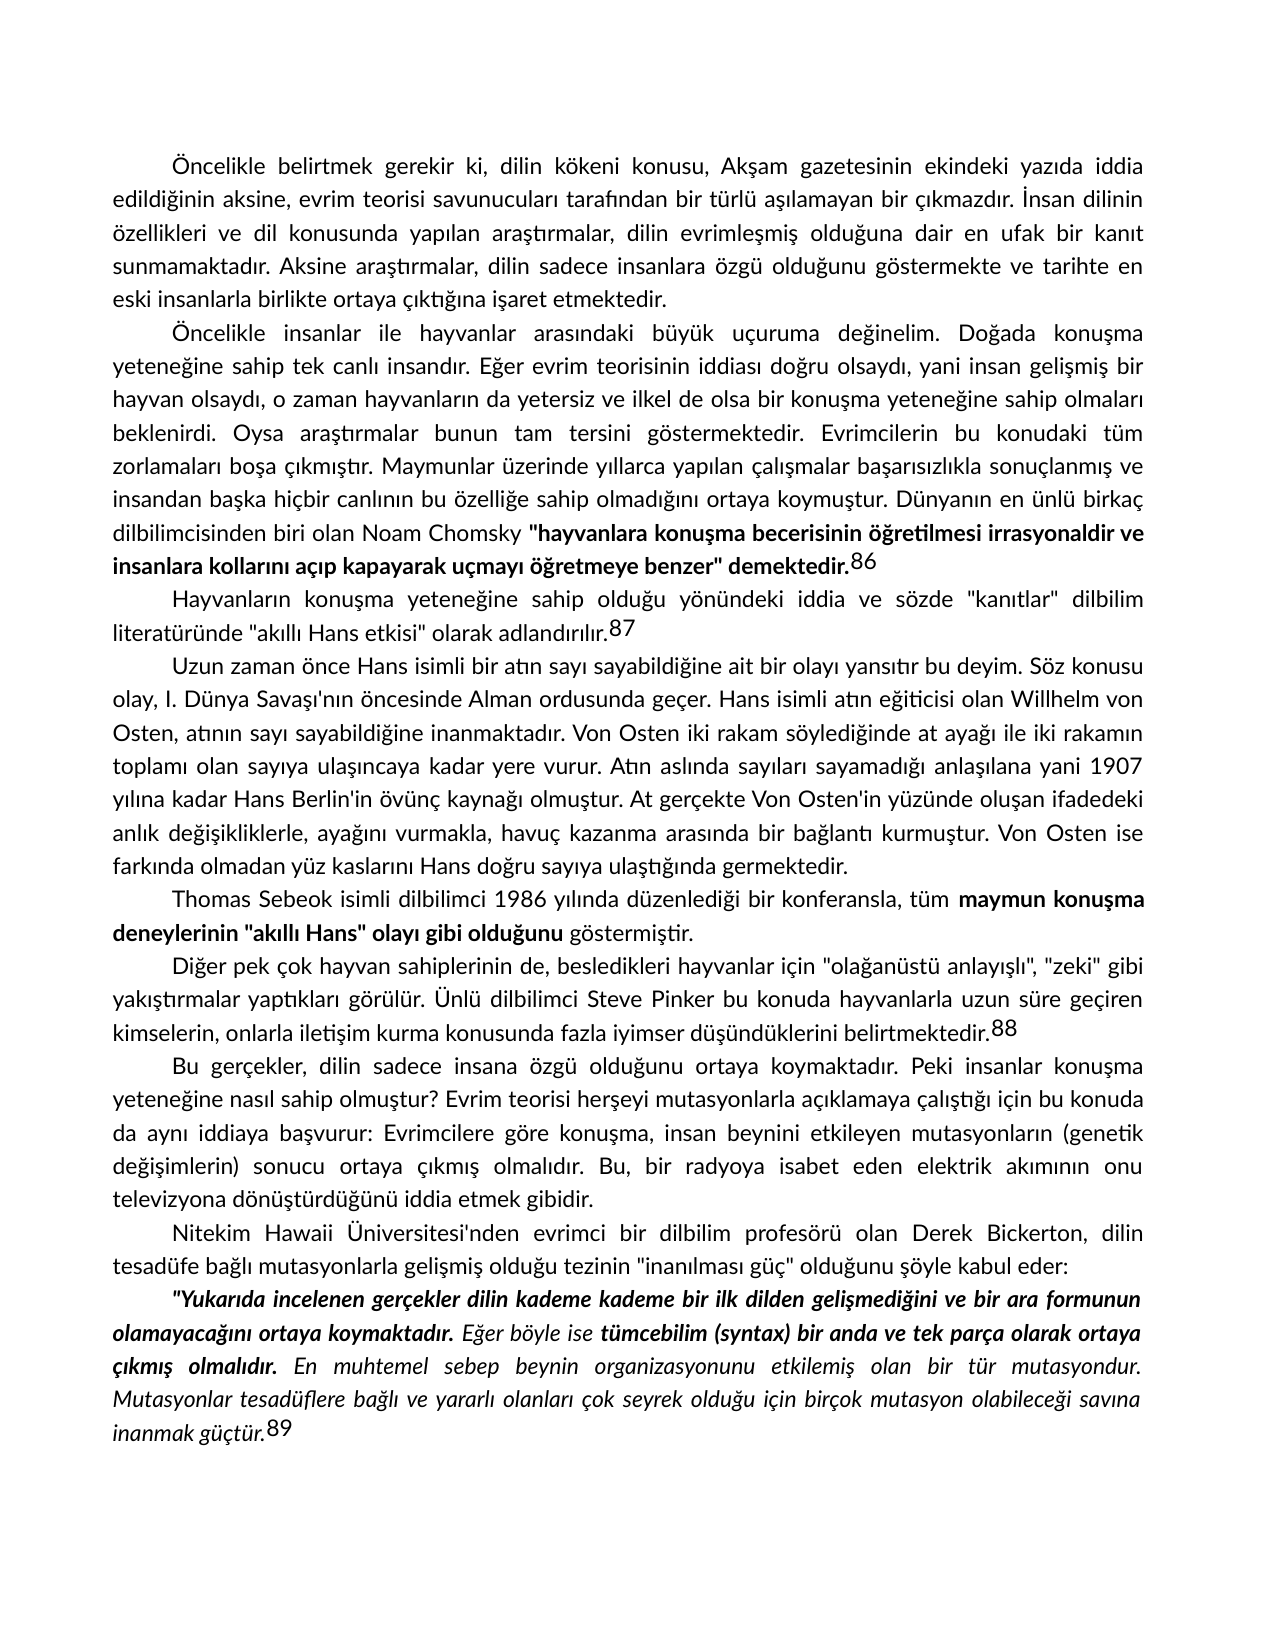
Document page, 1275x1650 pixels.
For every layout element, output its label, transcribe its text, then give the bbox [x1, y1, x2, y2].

text Uzun zaman önce Hans isimli bir atın sayı sayabildiğine ait bir olayı yansıtır bu deyim. Söz konusu olay, I. Dünya Savaşı'nın öncesinde Alman ordusunda geçer. Hans isimli atın eğiticisi olan Willhelm von Osten, atının sayı sayabildiğine inanmaktadır. Von Osten iki rakam söylediğinde at ayağı ile iki rakamın toplamı olan sayıya ulaşıncaya kadar yere vurur. Atın aslında sayıları sayamadığı anlaşılana yani 1907 yılına kadar Hans Berlin'in övünç kaynağı olmuştur. At gerçekte Von Osten'in yüzünde oluşan ifadedeki anlık değişikliklerle, ayağını vurmakla, havuç kazanma arasında bir bağlantı kurmuştur. Von Osten ise farkında olmadan yüz kaslarını Hans doğru sayıya ulaştığında germektedir. [112, 648, 1145, 881]
text "Yukarıda incelenen gerçekler dilin kademe kademe bir ilk dilden gelişmediğini ve bir ara formunun olamayacağını ortaya koymaktadır. Eğer böyle ise tümcebilim (syntax) bir anda ve tek parça olarak ortaya çıkmış olmalıdır. En muhtemel sebep beynin organizasyonunu etkilemiş olan bir tür mutasyondur. Mutasyonlar tesadüflere bağlı ve yararlı olanları çok seyrek olduğu için birçok mutasyon olabileceği savına inanmak güçtür.89 [112, 1281, 1145, 1448]
text Hayvanların konuşma yeteneğine sahip olduğu yönündeki iddia ve sözde "kanıtlar" dilbilim literatüründe "akıllı Hans etkisi" olarak adlandırılır.87 [112, 581, 1145, 648]
text Öncelikle belirtmek gerekir ki, dilin kökeni konusu, Akşam gazetesinin ekindeki yazıda iddia edildiğinin aksine, evrim teorisi savunucuları tarafından bir türlü aşılamayan bir çıkmazdır. İnsan dilinin özellikleri ve dil konusunda yapılan araştırmalar, dilin evrimleşmiş olduğuna dair en ufak bir kanıt sunmamaktadır. Aksine araştırmalar, dilin sadece insanlara özgü olduğunu göstermekte ve tarihte en eski insanlarla birlikte ortaya çıktığına işaret etmektedir. [112, 148, 1145, 314]
text Thomas Sebeok isimli dilbilimci 1986 yılında düzenlediği bir konferansla, tüm maymun konuşma deneylerinin "akıllı Hans" olayı gibi olduğunu göstermiştir. [112, 881, 1145, 948]
text Diğer pek çok hayvan sahiplerinin de, besledikleri hayvanlar için "olağanüstü anlayışlı", "zeki" gibi yakıştırmalar yaptıkları görülür. Ünlü dilbilimci Steve Pinker bu konuda hayvanlarla uzun süre geçiren kimselerin, onlarla iletişim kurma konusunda fazla iyimser düşündüklerini belirtmektedir.88 [112, 948, 1145, 1048]
text Öncelikle insanlar ile hayvanlar arasındaki büyük uçuruma değinelim. Doğada konuşma yeteneğine sahip tek canlı insandır. Eğer evrim teorisinin iddiası doğru olsaydı, yani insan gelişmiş bir hayvan olsaydı, o zaman hayvanların da yetersiz ve ilkel de olsa bir konuşma yeteneğine sahip olmaları beklenirdi. Oysa araştırmalar bunun tam tersini göstermektedir. Evrimcilerin bu konudaki tüm zorlamaları boşa çıkmıştır. Maymunlar üzerinde yıllarca yapılan çalışmalar başarısızlıkla sonuçlanmış ve insandan başka hiçbir canlının bu özelliğe sahip olmadığını ortaya koymuştur. Dünyanın en ünlü birkaç dilbilimcisinden biri olan Noam Chomsky "hayvanlara konuşma becerisinin öğretilmesi irrasyonaldir ve insanlara kollarını açıp kapayarak uçmayı öğretmeye benzer" demektedir.86 [112, 314, 1145, 581]
text Bu gerçekler, dilin sadece insana özgü olduğunu ortaya koymaktadır. Peki insanlar konuşma yeteneğine nasıl sahip olmuştur? Evrim teorisi herşeyi mutasyonlarla açıklamaya çalıştığı için bu konuda da aynı iddiaya başvurur: Evrimcilere göre konuşma, insan beynini etkileyen mutasyonların (genetik değişimlerin) sonucu ortaya çıkmış olmalıdır. Bu, bir radyoya isabet eden elektrik akımının onu televizyona dönüştürdüğünü iddia etmek gibidir. [112, 1048, 1145, 1214]
text Nitekim Hawaii Üniversitesi'nden evrimci bir dilbilim profesörü olan Derek Bickerton, dilin tesadüfe bağlı mutasyonlarla gelişmiş olduğu tezinin "inanılması güç" olduğunu şöyle kabul eder: [112, 1214, 1145, 1281]
